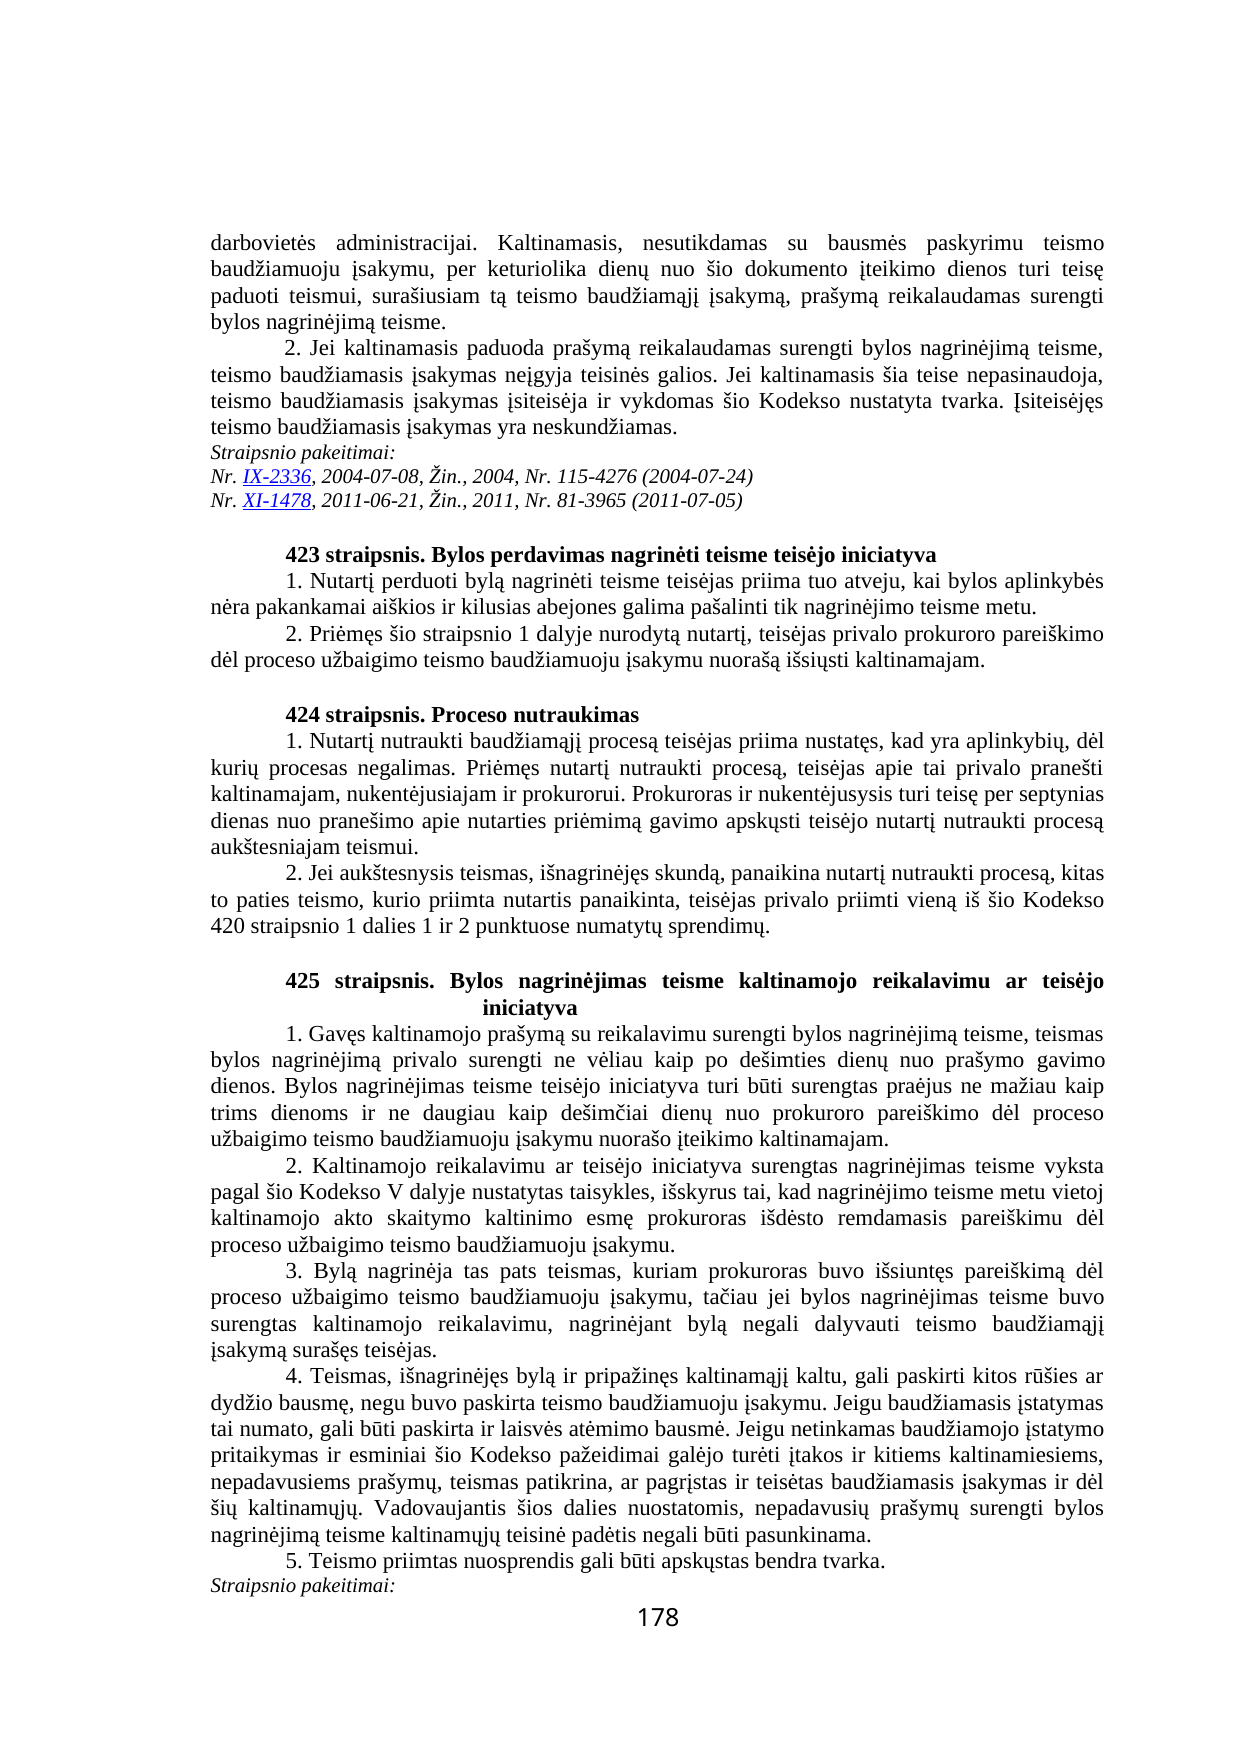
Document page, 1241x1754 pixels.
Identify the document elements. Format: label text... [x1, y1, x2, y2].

text 424 straipsnis. Proceso nutraukimas [285, 701, 1105, 728]
text Nr. IX-2336, 2004-07-08, Žin., 2004, Nr. 115-4276 (2004-07-24) [210, 464, 1105, 488]
text Straipsnio pakeitimai: [210, 1573, 1105, 1597]
text 1. Nutartį perduoti bylą nagrinėti teisme teisėjas priima tuo atveju, kai bylos aplinkybės nėra pakankamai aiškios ir kilusias abejones galima pašalinti tik nagrinėjimo teisme metu. [210, 567, 1105, 620]
text Nr. XI-1478, 2011-06-21, Žin., 2011, Nr. 81-3965 (2011-07-05) [210, 488, 1105, 512]
text 5. Teismo priimtas nuosprendis gali būti apskųstas bendra tvarka. [210, 1547, 1105, 1573]
text 4. Teismas, išnagrinėjęs bylą ir pripažinęs kaltinamąjį kaltu, gali paskirti kitos rūšies ar dydžio bausmę, negu buvo paskirta teismo baudžiamuoju įsakymu. Jeigu baudžiamasis įstatymas tai numato, gali būti paskirta ir laisvės atėmimo bausmė. Jeigu netinkamas baudžiamojo įstatymo pritaikymas ir esminiai šio Kodekso pažeidimai galėjo turėti įtakos ir kitiems kaltinamiesiems, nepadavusiems prašymų, teismas patikrina, ar pagrįstas ir teisėtas baudžiamasis įsakymas ir dėl šių kaltinamųjų. Vadovaujantis šios dalies nuostatomis, nepadavusių prašymų surengti bylos nagrinėjimą teisme kaltinamųjų teisinė padėtis negali būti pasunkinama. [210, 1362, 1105, 1547]
text 2. Priėmęs šio straipsnio 1 dalyje nurodytą nutartį, teisėjas privalo prokuroro pareiškimo dėl proceso užbaigimo teismo baudžiamuoju įsakymu nuorašą išsiųsti kaltinamajam. [210, 620, 1105, 672]
text 2. Jei kaltinamasis paduoda prašymą reikalaudamas surengti bylos nagrinėjimą teisme, teismo baudžiamasis įsakymas neįgyja teisinės galios. Jei kaltinamasis šia teise nepasinaudoja, teismo baudžiamasis įsakymas įsiteisėja ir vykdomas šio Kodekso nustatyta tvarka. Įsiteisėjęs teismo baudžiamasis įsakymas yra neskundžiamas. [210, 334, 1105, 440]
text 2. Kaltinamojo reikalavimu ar teisėjo iniciatyva surengtas nagrinėjimas teisme vyksta pagal šio Kodekso V dalyje nustatytas taisykles, išskyrus tai, kad nagrinėjimo teisme metu vietoj kaltinamojo akto skaitymo kaltinimo esmę prokuroras išdėsto remdamasis pareiškimu dėl proceso užbaigimo teismo baudžiamuoju įsakymu. [210, 1152, 1105, 1257]
text 425 straipsnis. Bylos nagrinėjimas teisme kaltinamojo reikalavimu ar teisėjo iniciatyva [285, 967, 1105, 1020]
text 3. Bylą nagrinėja tas pats teismas, kuriam prokuroras buvo išsiuntęs pareiškimą dėl proceso užbaigimo teismo baudžiamuoju įsakymu, tačiau jei bylos nagrinėjimas teisme buvo surengtas kaltinamojo reikalavimu, nagrinėjant bylą negali dalyvauti teismo baudžiamąjį įsakymą surašęs teisėjas. [210, 1257, 1105, 1362]
text 2. Jei aukštesnysis teismas, išnagrinėjęs skundą, panaikina nutartį nutraukti procesą, kitas to paties teismo, kurio priimta nutartis panaikinta, teisėjas privalo priimti vieną iš šio Kodekso 420 straipsnio 1 dalies 1 ir 2 punktuose numatytų sprendimų. [210, 859, 1105, 938]
text 423 straipsnis. Bylos perdavimas nagrinėti teisme teisėjo iniciatyva [210, 541, 1105, 567]
text Straipsnio pakeitimai: [210, 440, 1105, 464]
text 1. Gavęs kaltinamojo prašymą su reikalavimu surengti bylos nagrinėjimą teisme, teismas bylos nagrinėjimą privalo surengti ne vėliau kaip po dešimties dienų nuo prašymo gavimo dienos. Bylos nagrinėjimas teisme teisėjo iniciatyva turi būti surengtas praėjus ne mažiau kaip trims dienoms ir ne daugiau kaip dešimčiai dienų nuo prokuroro pareiškimo dėl proceso užbaigimo teismo baudžiamuoju įsakymu nuorašo įteikimo kaltinamajam. [210, 1020, 1105, 1152]
text darbovietės administracijai. Kaltinamasis, nesutikdamas su bausmės paskyrimu teismo baudžiamuoju įsakymu, per keturiolika dienų nuo šio dokumento įteikimo dienos turi teisę paduoti teismui, surašiusiam tą teismo baudžiamąjį įsakymą, prašymą reikalaudamas surengti bylos nagrinėjimą teisme. [210, 229, 1105, 334]
text 1. Nutartį nutraukti baudžiamąjį procesą teisėjas priima nustatęs, kad yra aplinkybių, dėl kurių procesas negalimas. Priėmęs nutartį nutraukti procesą, teisėjas apie tai privalo pranešti kaltinamajam, nukentėjusiajam ir prokurorui. Prokuroras ir nukentėjusysis turi teisę per septynias dienas nuo pranešimo apie nutarties priėmimą gavimo apskųsti teisėjo nutartį nutraukti procesą aukštesniajam teismui. [210, 728, 1105, 859]
